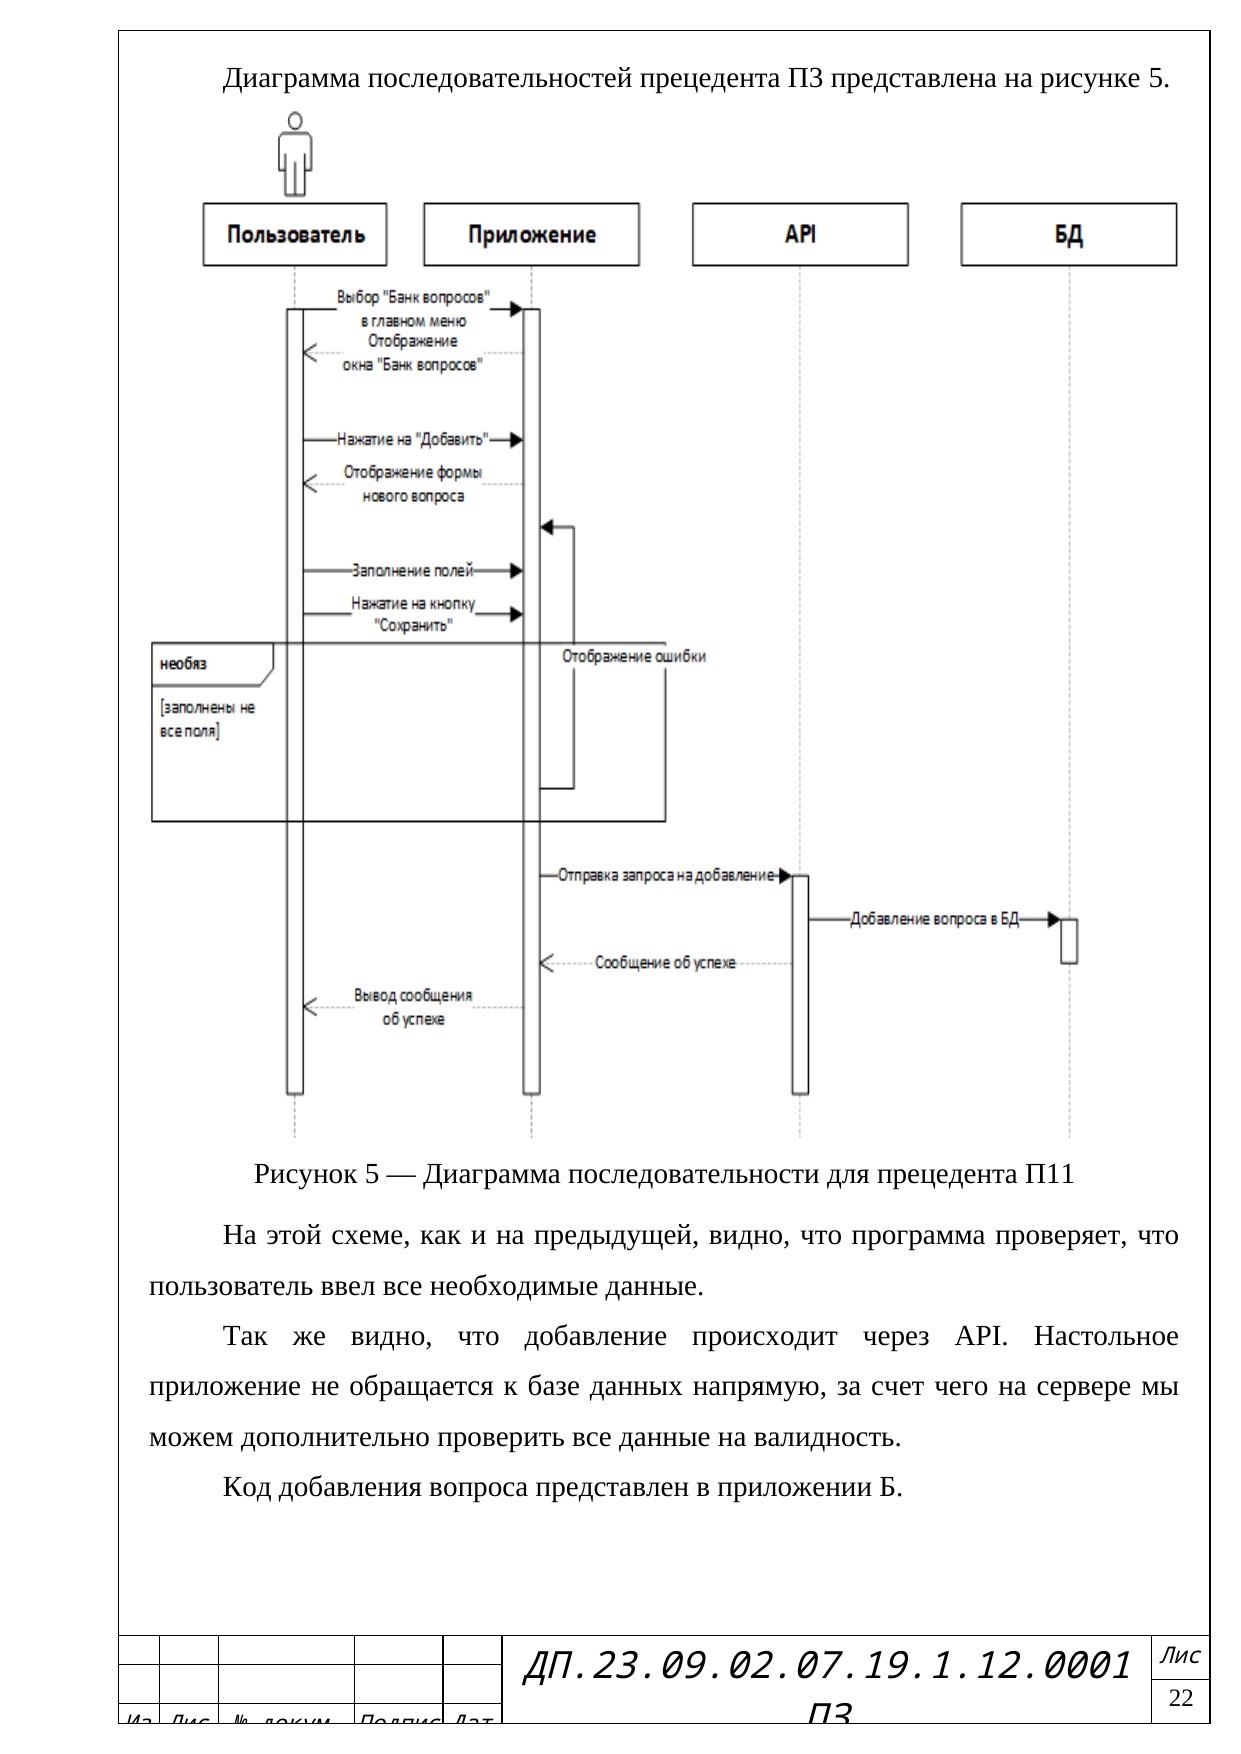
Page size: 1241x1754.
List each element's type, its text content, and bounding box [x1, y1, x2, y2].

text На этой схеме, как и на предыдущей, видно, что программа проверяет, что пользователь ввел все необходимые данные. [149, 1140, 1180, 1301]
text Код добавления вопроса представлен в приложении Б. [149, 1469, 1180, 1503]
text Так же видно, что добавление происходит через API. Настольное приложение не обращается к базе данных напрямую, за счет чего на сервере мы можем дополнительно проверить все данные на валидность. [149, 1318, 1180, 1452]
text Диаграмма последовательностей прецедента П3 представлена на рисунке 5. [149, 60, 1180, 94]
text Рисунок 5 — Диаграмма последовательности для прецедента П11 [150, 1140, 1179, 1189]
picture [150, 110, 1179, 1140]
